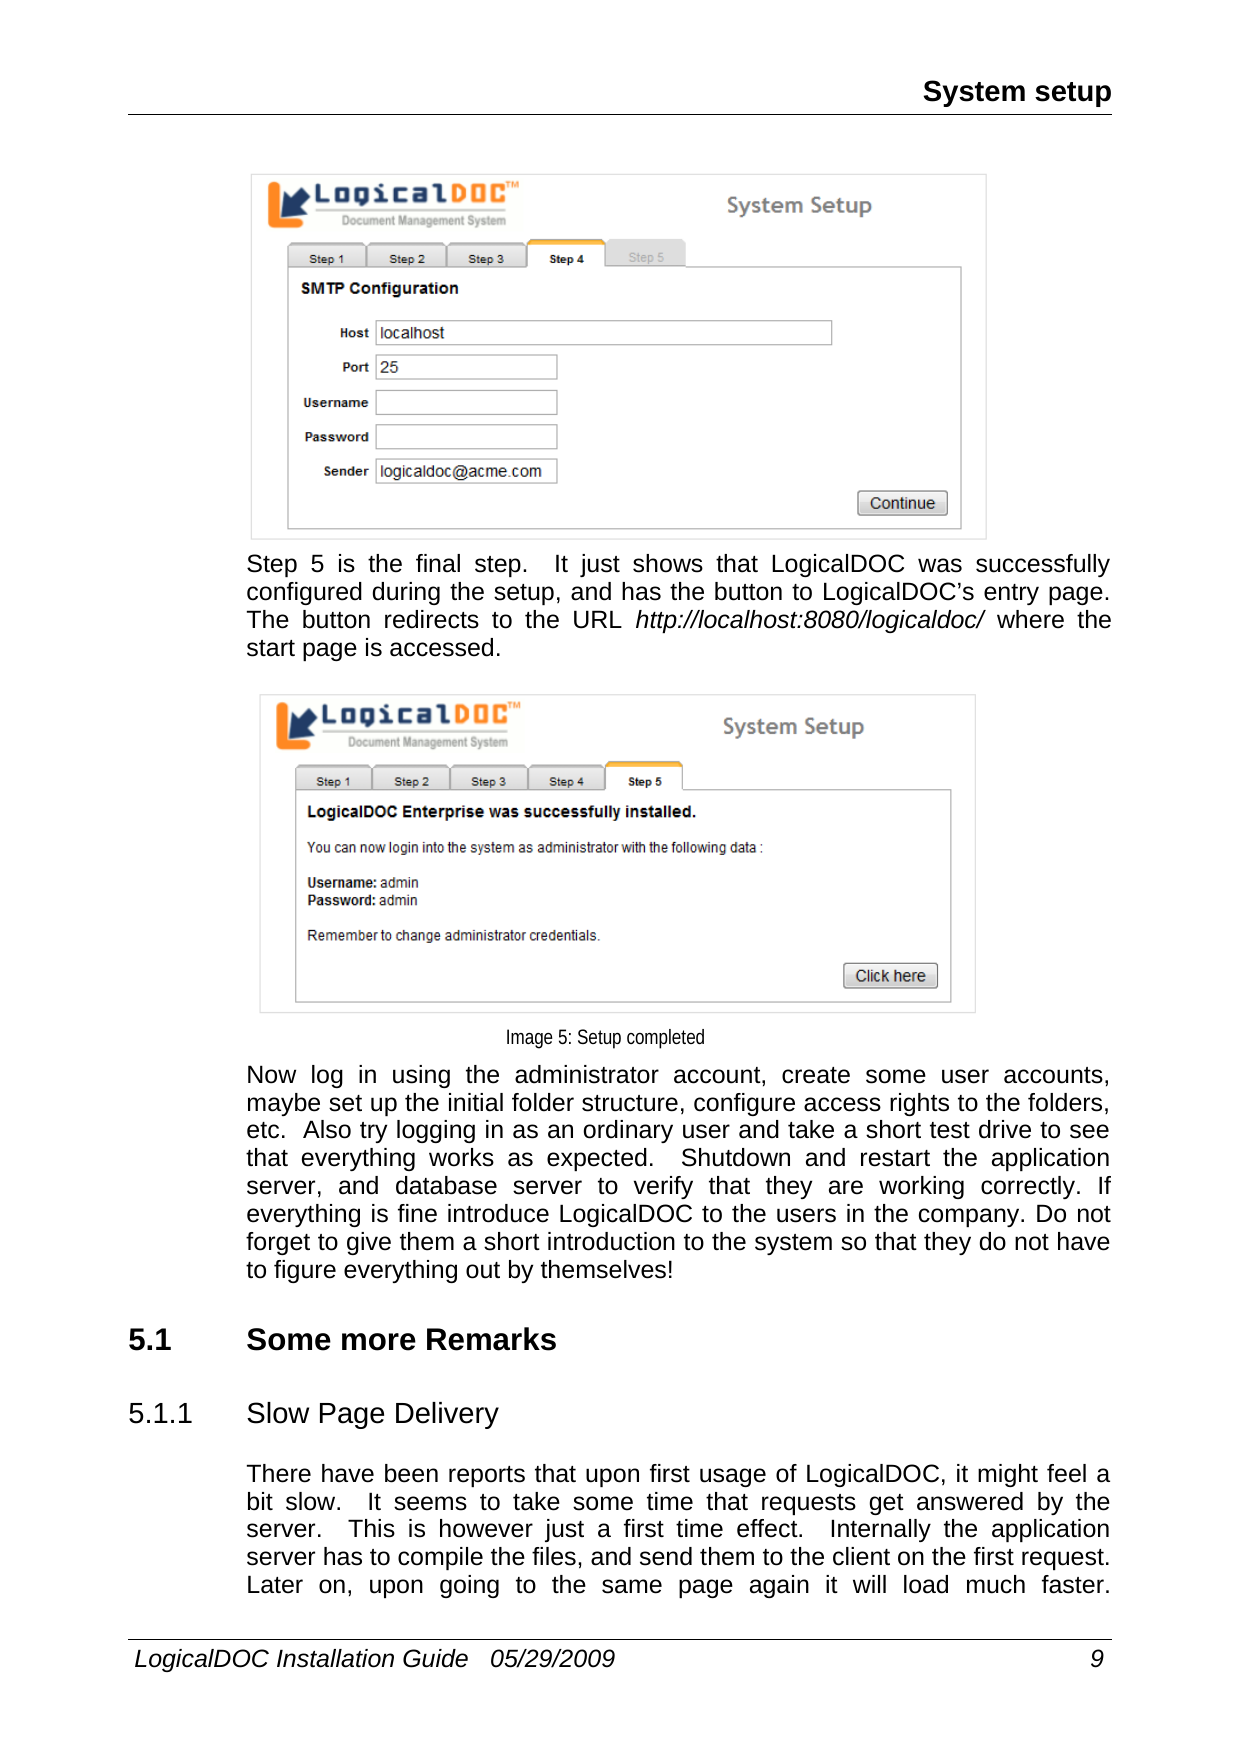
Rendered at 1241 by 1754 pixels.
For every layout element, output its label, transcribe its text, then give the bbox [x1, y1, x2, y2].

picture [254, 686, 986, 1025]
text There have been reports that upon first usage of LogicalDOC, it might feel a bit slow. It seems to take some time that requests get answered by the server. This is however just a first time effect. Internally the application server has to compile the files, and send them to the client on the first request. Later on, upon going to the same page again it will load much faster. [246, 1459, 1112, 1599]
text Now log in using the administrator account, create some user accounts, maybe set up the initial folder structure, configure access rights to the folders, etc. Also try logging in as an ordinary user and take a short test drive to see that everything works as expected. Shutdown and restart the application server, and database server to verify that they are working correctly. If everything is fine introduce LogicalDOC to the users in the company. Do not forget to give them a short introduction to the system so that they do not have to figure everything out by themselves! [246, 676, 1112, 1284]
text Image 5: Setup completed [414, 1025, 797, 1049]
subtitle Slow Page Delivery [128, 1397, 1112, 1429]
subtitle Some more Remarks [128, 1322, 1112, 1357]
text Step 5 is the final step. It just shows that LogicalDOC was successfully configured during the setup, and has the button to LogicalDOC’s entry page. The button redirects to the URL http://localhost:8080/logicaldoc/ where the start page is accessed. [246, 150, 1112, 661]
picture [244, 167, 996, 550]
